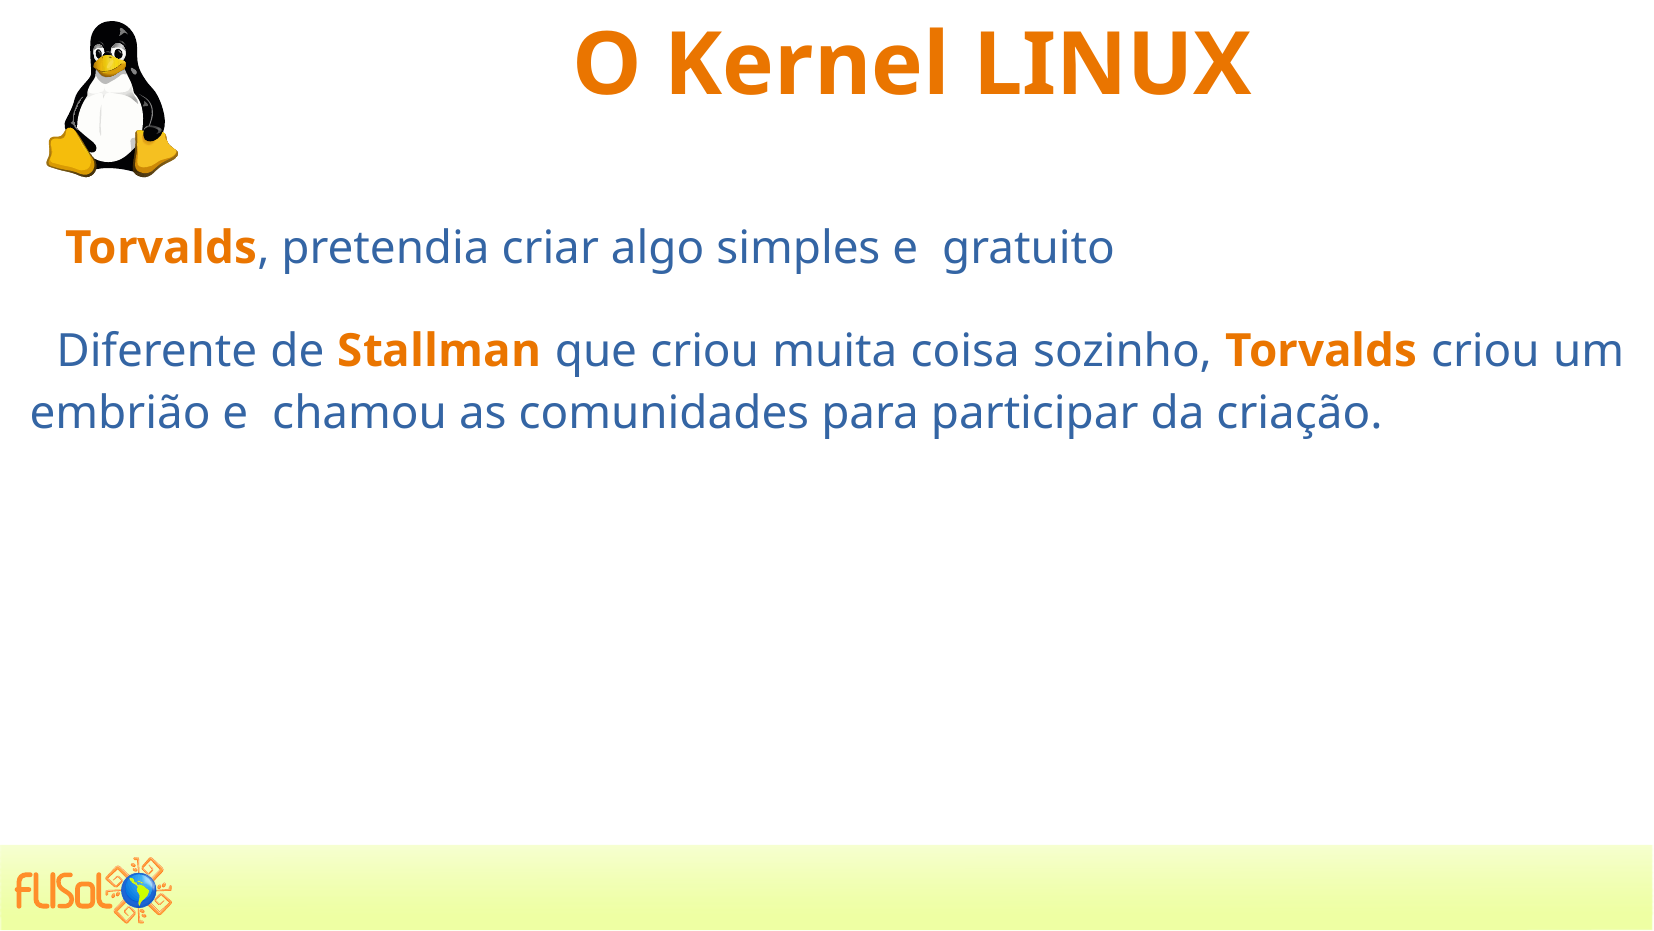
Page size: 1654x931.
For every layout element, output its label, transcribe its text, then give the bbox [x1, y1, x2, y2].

text_box [0, 844, 1654, 931]
picture [46, 21, 179, 178]
text_box Diferente de Stallman que criou muita coisa sozinho, Torvalds criou um embrião e chamou as comunidades para participar da criação. [29, 328, 1625, 432]
text_box O Kernel LINUX [200, 11, 1625, 110]
text_box Torvalds, pretendia criar algo simples e gratuito [29, 220, 1625, 272]
